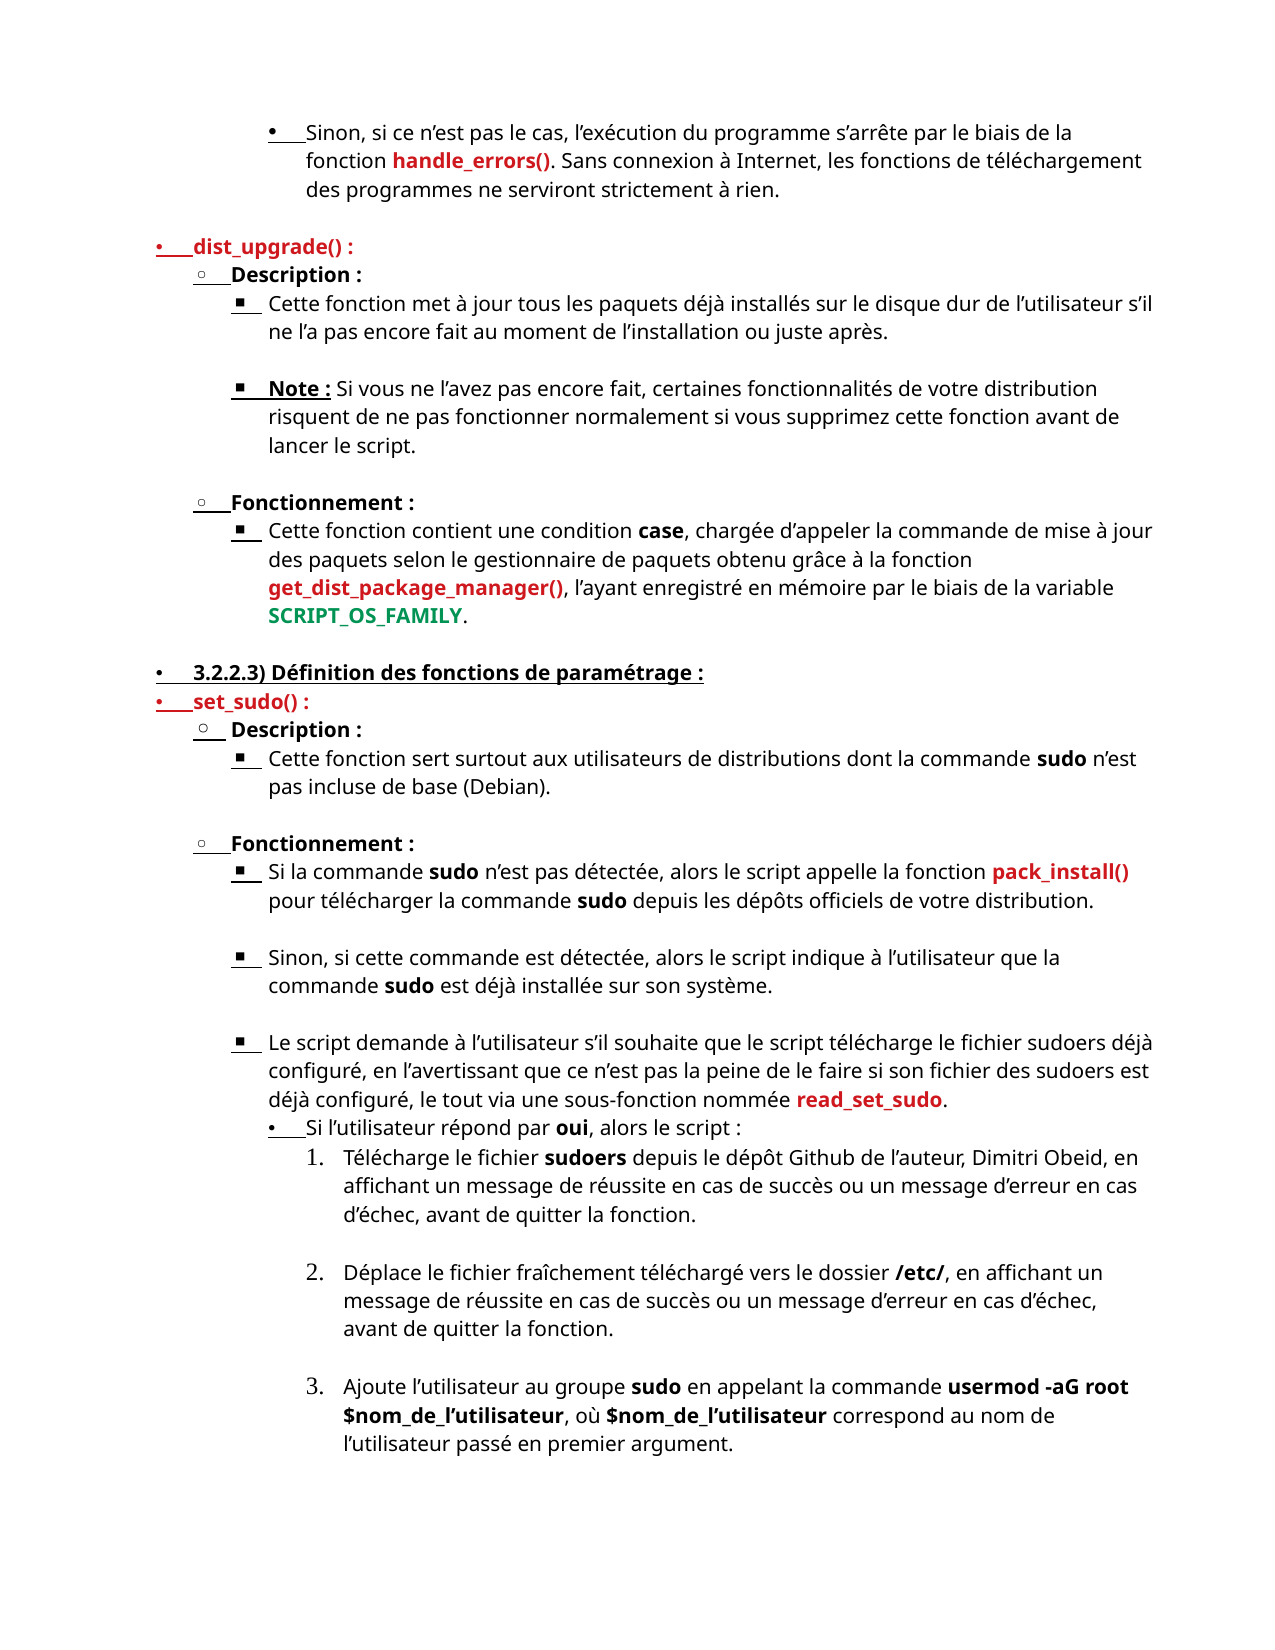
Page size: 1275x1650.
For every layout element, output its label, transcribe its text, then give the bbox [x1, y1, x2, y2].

list 3.2.2.3) Définition des fonctions de paramétrage : [156, 658, 1157, 687]
list Ajoute l’utilisateur au groupe sudo en appelant la commande usermod -aG root $nom_de_l’utilisateur, où $nom_de_l’utilisateur correspond au nom de l’utilisateur passé en premier argument. [306, 1371, 1157, 1458]
list Déplace le fichier fraîchement téléchargé vers le dossier /etc/, en affichant un message de réussite en cas de succès ou un message d’erreur en cas d’échec, avant de quitter la fonction. [306, 1257, 1157, 1343]
list Description : [193, 260, 1157, 289]
list Fonctionnement : [193, 488, 1157, 516]
list Description : [193, 715, 1157, 744]
list Sinon, si ce n’est pas le cas, l’exécution du programme s’arrête par le biais de la fonction handle_errors(). Sans connexion à Internet, les fonctions de téléchargement des programmes ne serviront strictement à rien. [268, 118, 1157, 203]
list Si la commande sudo n’est pas détectée, alors le script appelle la fonction pack_install() pour télécharger la commande sudo depuis les dépôts officiels de votre distribution. [231, 857, 1157, 914]
list set_sudo() : [156, 687, 1157, 715]
list Le script demande à l’utilisateur s’il souhaite que le script télécharge le fichier sudoers déjà configuré, en l’avertissant que ce n’est pas la peine de le faire si son fichier des sudoers est déjà configuré, le tout via une sous-fonction nommée read_set_sudo. [231, 1028, 1157, 1113]
list Note : Si vous ne l’avez pas encore fait, certaines fonctionnalités de votre distribution risquent de ne pas fonctionner normalement si vous supprimez cette fonction avant de lancer le script. [231, 374, 1157, 459]
list dist_upgrade() : [156, 232, 1157, 260]
list Cette fonction sert surtout aux utilisateurs de distributions dont la commande sudo n’est pas incluse de base (Debian). [231, 744, 1157, 801]
list Cette fonction met à jour tous les paquets déjà installés sur le disque dur de l’utilisateur s’il ne l’a pas encore fait au moment de l’installation ou juste après. [231, 289, 1157, 346]
list Cette fonction contient une condition case, chargée d’appeler la commande de mise à jour des paquets selon le gestionnaire de paquets obtenu grâce à la fonction get_dist_package_manager(), l’ayant enregistré en mémoire par le biais de la variable SCRIPT_OS_FAMILY. [231, 516, 1157, 630]
list Fonctionnement : [193, 829, 1157, 857]
list Si l’utilisateur répond par oui, alors le script : [268, 1113, 1157, 1142]
list Sinon, si cette commande est détectée, alors le script indique à l’utilisateur que la commande sudo est déjà installée sur son système. [231, 943, 1157, 1000]
list Télécharge le fichier sudoers depuis le dépôt Github de l’auteur, Dimitri Obeid, en affichant un message de réussite en cas de succès ou un message d’erreur en cas d’échec, avant de quitter la fonction. [306, 1142, 1157, 1228]
